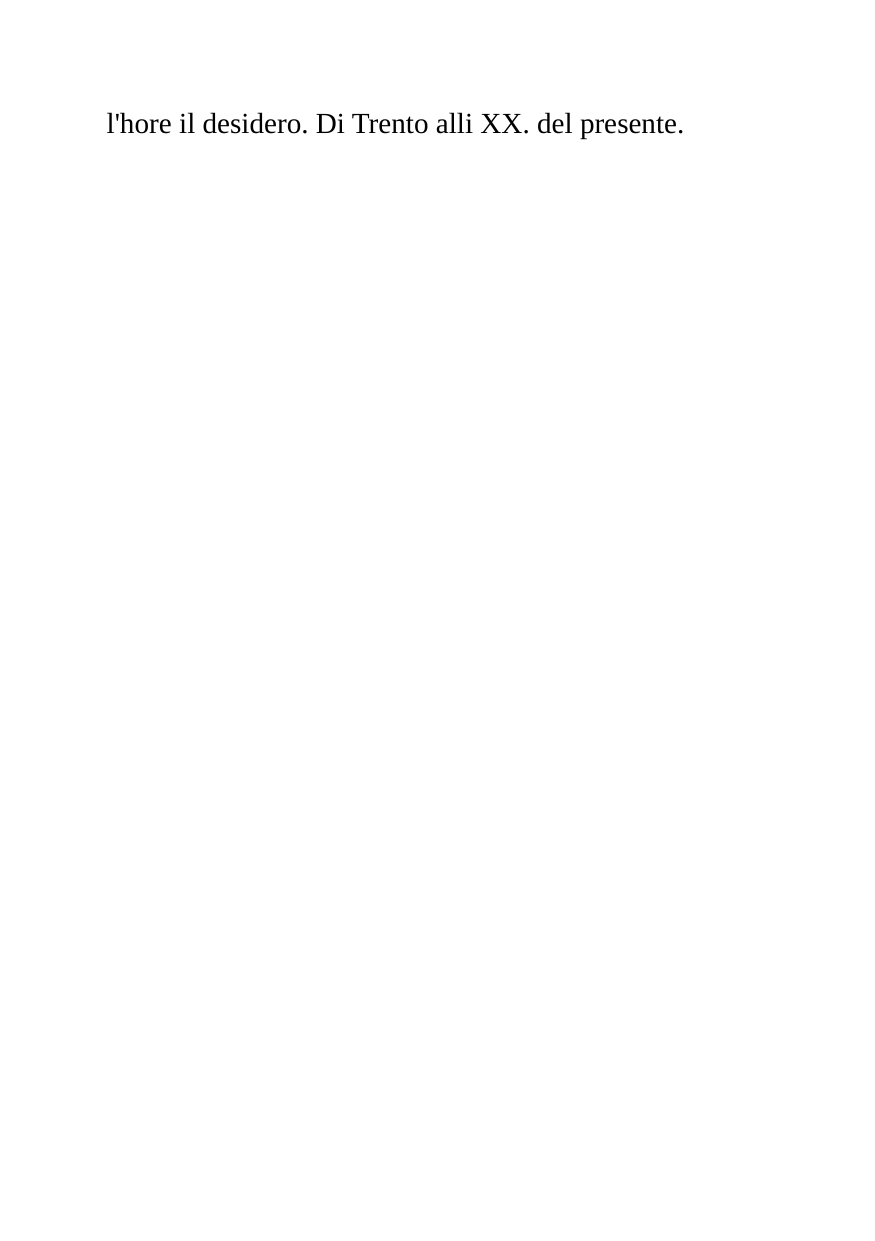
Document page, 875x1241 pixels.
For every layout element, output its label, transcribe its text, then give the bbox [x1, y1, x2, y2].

text l'hore il desidero. Di Trento alli XX. del presente. [106, 106, 768, 140]
